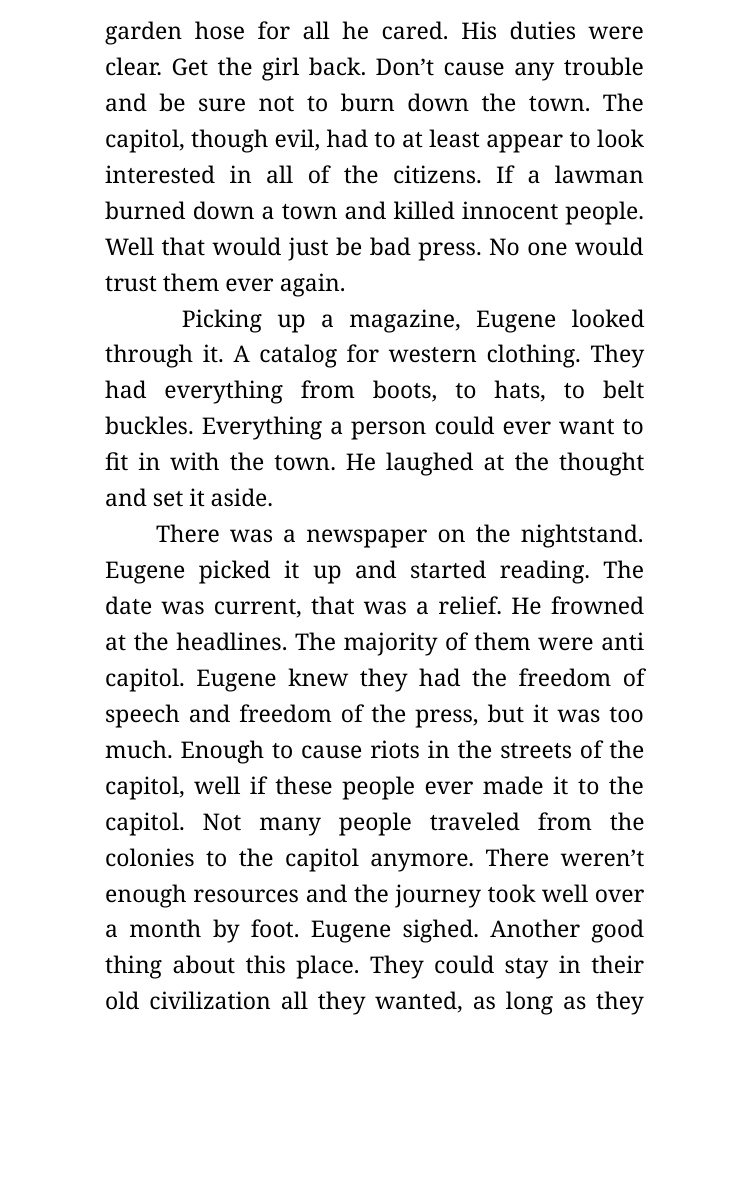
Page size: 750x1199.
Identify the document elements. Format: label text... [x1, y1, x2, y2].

text Picking up a magazine, Eugene looked through it. A catalog for western clothing. They had everything from boots, to hats, to belt buckles. Everything a person could ever want to fit in with the town. He laughed at the thought and set it aside. [105, 302, 645, 513]
text There was a newspaper on the nightstand. Eugene picked it up and started reading. The date was current, that was a relief. He frowned at the headlines. The majority of them were anti capitol. Eugene knew they had the freedom of speech and freedom of the press, but it was too much. Enough to cause riots in the streets of the capitol, well if these people ever made it to the capitol. Not many people traveled from the colonies to the capitol anymore. There weren’t enough resources and the journey took well over a month by foot. Eugene sighed. Another good thing about this place. They could stay in their old civilization all they wanted, as long as they [105, 518, 645, 1017]
text garden hose for all he cared. His duties were clear. Get the girl back. Don’t cause any trouble and be sure not to burn down the town. The capitol, though evil, had to at least appear to look interested in all of the citizens. If a lawman burned down a town and killed innocent people. Well that would just be bad press. No one would trust them ever again. [105, 15, 645, 298]
